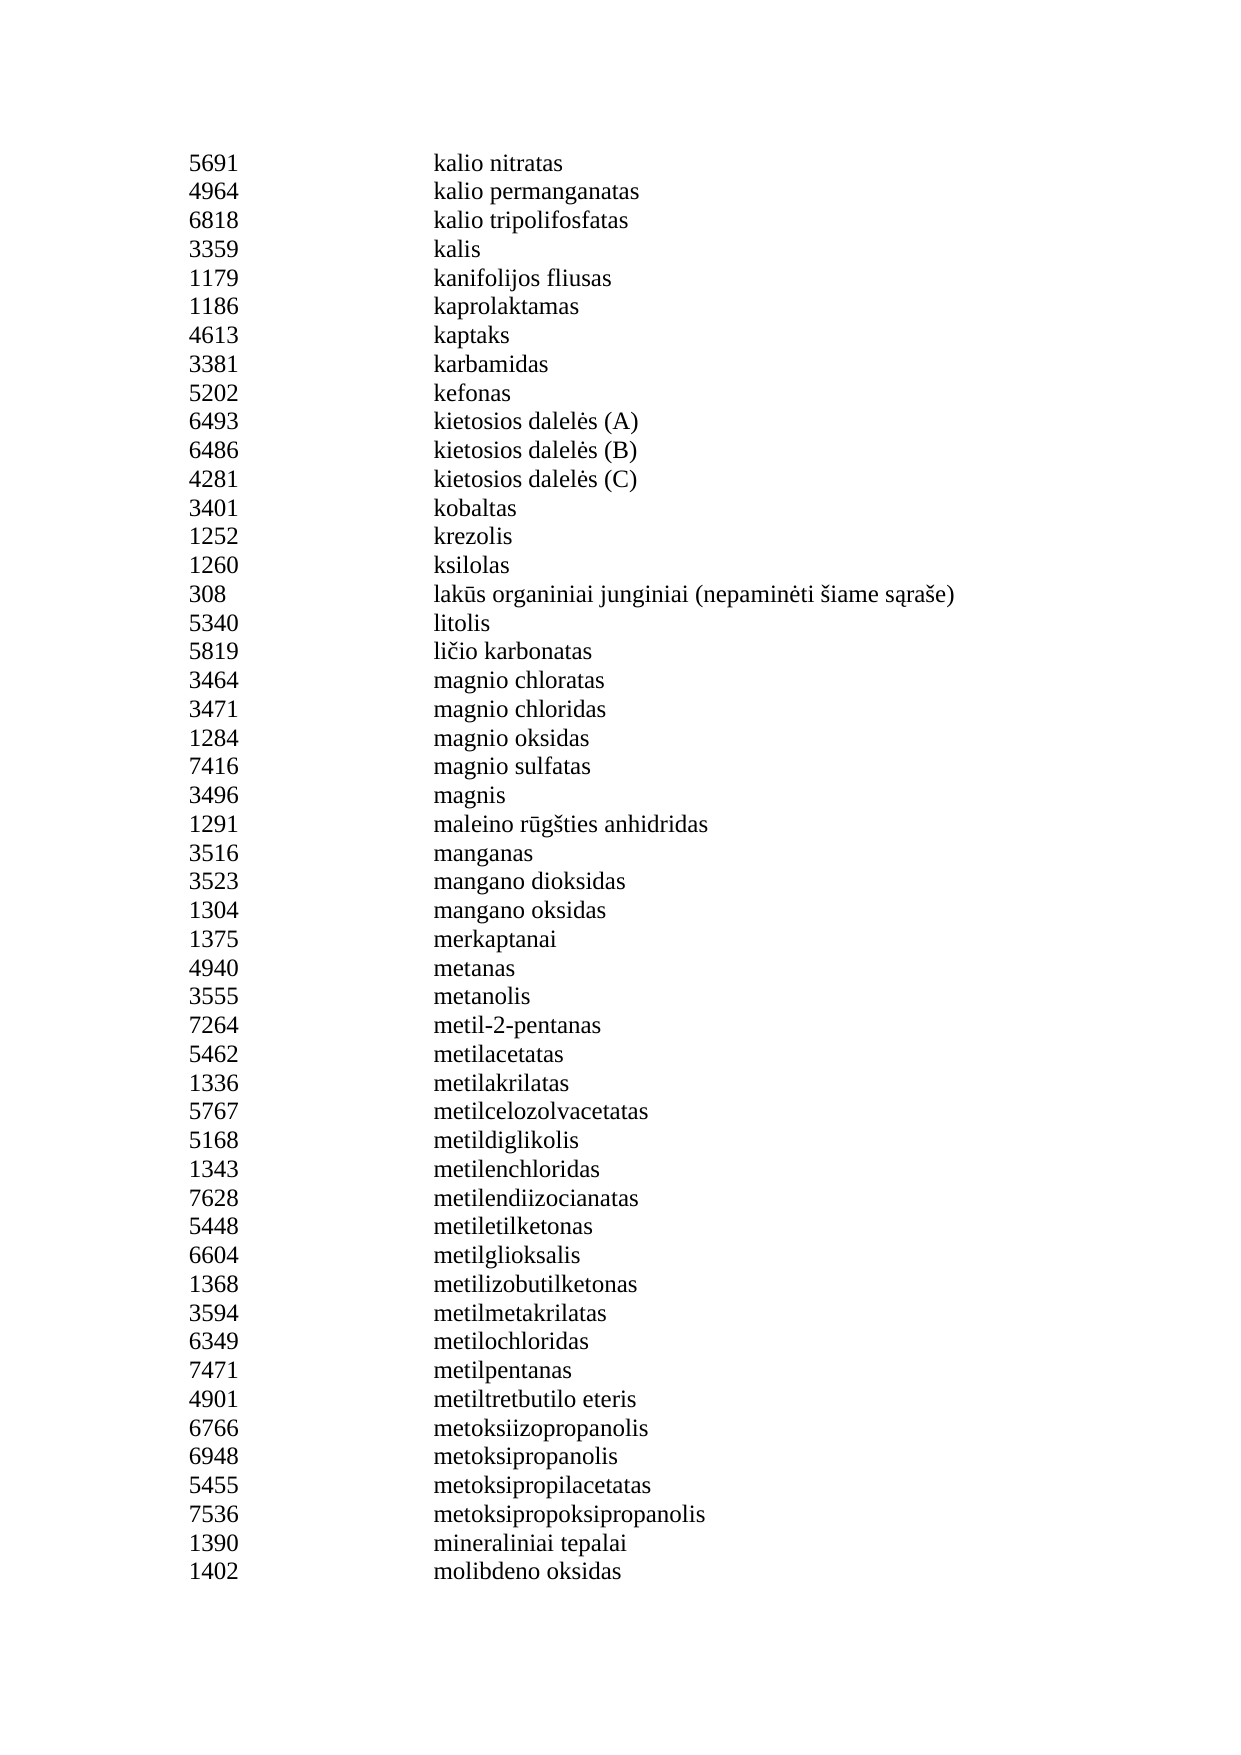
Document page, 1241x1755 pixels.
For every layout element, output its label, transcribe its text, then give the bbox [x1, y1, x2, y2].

table_cell 5340 [177, 608, 422, 636]
table_cell 5819 [177, 636, 422, 665]
table_cell metoksiizopropanolis [422, 1413, 1181, 1441]
table_cell magnio sulfatas [422, 751, 1181, 780]
table_cell metilcelozolvacetatas [422, 1096, 1181, 1125]
table_cell 3516 [177, 838, 422, 866]
table_cell kietosios dalelės (B) [422, 435, 1181, 464]
table_cell magnio chloridas [422, 694, 1181, 723]
table_cell metil-2-pentanas [422, 1010, 1181, 1039]
table_cell 3401 [177, 493, 422, 521]
table_cell 5455 [177, 1470, 422, 1499]
table_cell kaprolaktamas [422, 291, 1181, 320]
table_cell 4613 [177, 320, 422, 349]
table_cell 1304 [177, 895, 422, 924]
table_cell 7536 [177, 1499, 422, 1528]
table_cell 308 [177, 579, 422, 608]
table_cell 3555 [177, 981, 422, 1010]
table_cell metildiglikolis [422, 1125, 1181, 1154]
table_cell metoksipropilacetatas [422, 1470, 1181, 1499]
table_cell 1260 [177, 550, 422, 579]
table_cell 4940 [177, 953, 422, 981]
table_cell maleino rūgšties anhidridas [422, 809, 1181, 838]
table_cell 5168 [177, 1125, 422, 1154]
table_cell 3594 [177, 1298, 422, 1326]
table_cell 5767 [177, 1096, 422, 1125]
table_cell 5462 [177, 1039, 422, 1068]
table_cell 4901 [177, 1384, 422, 1413]
table_cell karbamidas [422, 349, 1181, 378]
table_cell kobaltas [422, 493, 1181, 521]
table_cell molibdeno oksidas [422, 1556, 1181, 1585]
table_cell metiletilketonas [422, 1211, 1181, 1240]
table_cell metiltretbutilo eteris [422, 1384, 1181, 1413]
table_cell magnis [422, 780, 1181, 809]
table_cell 1390 [177, 1528, 422, 1556]
table_cell lakūs organiniai junginiai (nepaminėti šiame sąraše) [422, 579, 1181, 608]
table_cell 1402 [177, 1556, 422, 1585]
table_cell metilenchloridas [422, 1154, 1181, 1183]
table_cell metilendiizocianatas [422, 1183, 1181, 1211]
table_cell litolis [422, 608, 1181, 636]
table_cell mineraliniai tepalai [422, 1528, 1181, 1556]
table_cell 1252 [177, 521, 422, 550]
table_cell metilacetatas [422, 1039, 1181, 1068]
table_cell metilglioksalis [422, 1240, 1181, 1269]
table_cell 1375 [177, 924, 422, 953]
table_cell 5448 [177, 1211, 422, 1240]
table_cell metanolis [422, 981, 1181, 1010]
table_cell kalio permanganatas [422, 176, 1181, 205]
table_cell 1186 [177, 291, 422, 320]
table_cell kalis [422, 234, 1181, 263]
table_cell magnio oksidas [422, 723, 1181, 751]
table_cell 6486 [177, 435, 422, 464]
table_cell metilizobutilketonas [422, 1269, 1181, 1298]
table_cell metanas [422, 953, 1181, 981]
table_cell 6604 [177, 1240, 422, 1269]
table_cell mangano dioksidas [422, 866, 1181, 895]
table_cell metoksipropanolis [422, 1441, 1181, 1470]
table_cell mangano oksidas [422, 895, 1181, 924]
table_cell merkaptanai [422, 924, 1181, 953]
table_cell 3359 [177, 234, 422, 263]
table_cell kefonas [422, 378, 1181, 406]
table_cell 3496 [177, 780, 422, 809]
table_cell 3523 [177, 866, 422, 895]
table_cell metilmetakrilatas [422, 1298, 1181, 1326]
table_cell 3381 [177, 349, 422, 378]
table_cell magnio chloratas [422, 665, 1181, 694]
table_cell 3471 [177, 694, 422, 723]
table_cell 6818 [177, 205, 422, 234]
table_cell 6349 [177, 1326, 422, 1355]
table_cell 4964 [177, 176, 422, 205]
table_cell 6493 [177, 406, 422, 435]
table_cell 7628 [177, 1183, 422, 1211]
table_cell kaptaks [422, 320, 1181, 349]
table_cell metilochloridas [422, 1326, 1181, 1355]
table_cell kanifolijos fliusas [422, 263, 1181, 291]
table_cell 1291 [177, 809, 422, 838]
table_cell 5691 [177, 148, 422, 176]
table_cell kietosios dalelės (A) [422, 406, 1181, 435]
table_cell metilpentanas [422, 1355, 1181, 1384]
table_cell metoksipropoksipropanolis [422, 1499, 1181, 1528]
table_cell ksilolas [422, 550, 1181, 579]
table_cell 3464 [177, 665, 422, 694]
table_cell krezolis [422, 521, 1181, 550]
table_cell kietosios dalelės (C) [422, 464, 1181, 493]
table_cell 4281 [177, 464, 422, 493]
table_cell 7416 [177, 751, 422, 780]
table_cell manganas [422, 838, 1181, 866]
table_cell 1336 [177, 1068, 422, 1096]
table_cell 6948 [177, 1441, 422, 1470]
table_cell metilakrilatas [422, 1068, 1181, 1096]
table_cell 1368 [177, 1269, 422, 1298]
table_cell kalio nitratas [422, 148, 1181, 176]
table_cell kalio tripolifosfatas [422, 205, 1181, 234]
table_cell 5202 [177, 378, 422, 406]
table_cell 6766 [177, 1413, 422, 1441]
table_cell 1284 [177, 723, 422, 751]
table_cell ličio karbonatas [422, 636, 1181, 665]
table_cell 1179 [177, 263, 422, 291]
table_cell 1343 [177, 1154, 422, 1183]
table_cell 7471 [177, 1355, 422, 1384]
table_cell 7264 [177, 1010, 422, 1039]
